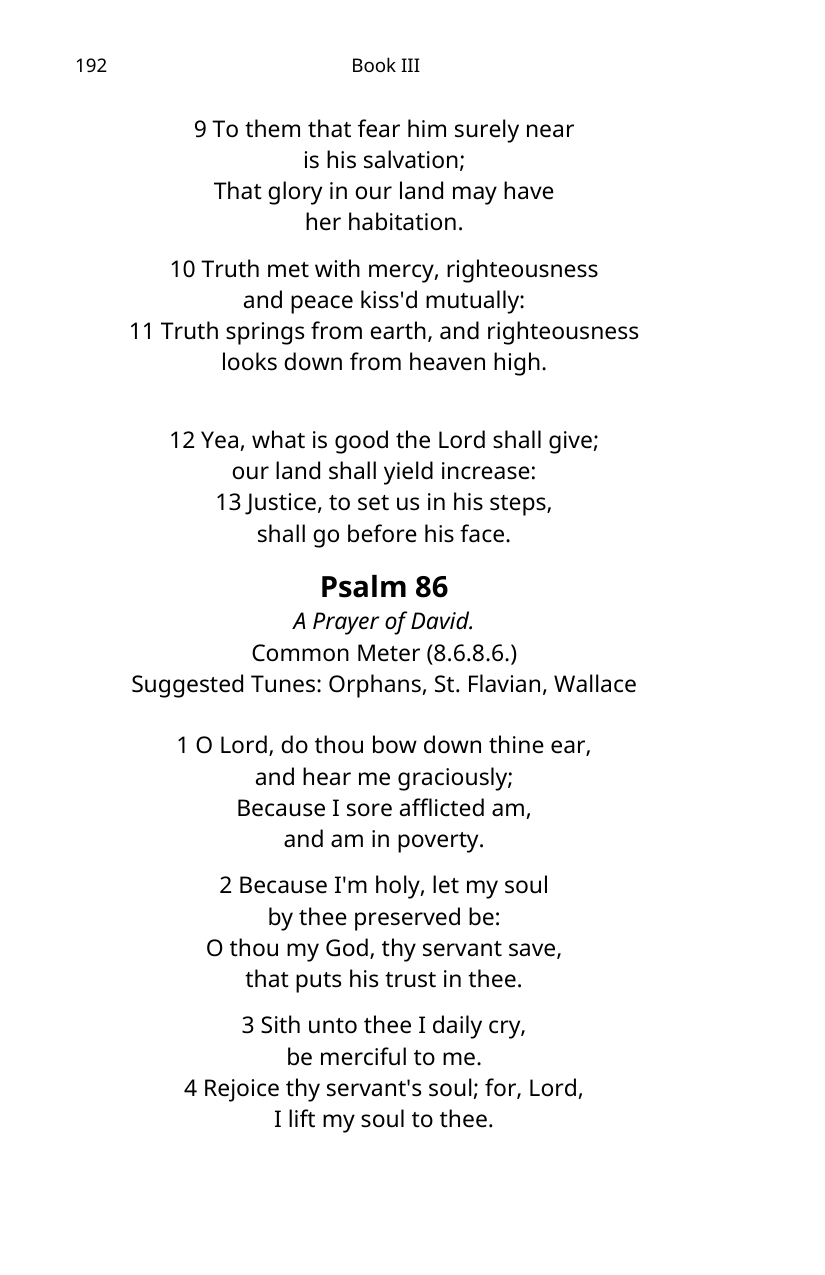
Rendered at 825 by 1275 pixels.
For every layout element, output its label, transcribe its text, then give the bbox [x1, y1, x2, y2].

subtitle Psalm 86 [75, 564, 693, 606]
text 2 Because I'm holy, let my soul by thee preserved be: O thou my God, thy servant save, that puts his trust in thee. [75, 869, 693, 994]
text A Prayer of David. [75, 606, 693, 637]
subtitle Common Meter (8.6.8.6.) [75, 637, 693, 668]
text 10 Truth met with mercy, righteousness and peace kiss'd mutually: 11 Truth springs from earth, and righteousness looks down from heaven high. [75, 252, 693, 377]
text Suggested Tunes: Orphans, St. Flavian, Wallace [75, 668, 693, 699]
text 1 O Lord, do thou bow down thine ear, and hear me graciously; Because I sore afflicted am, and am in poverty. [75, 729, 693, 854]
text 3 Sith unto thee I daily cry, be merciful to me. 4 Rejoice thy servant's soul; for, Lord, I lift my soul to thee. [75, 1009, 693, 1134]
text 12 Yea, what is good the Lord shall give; our land shall yield increase: 13 Justice, to set us in his steps, shall go before his face. [75, 392, 693, 549]
text 9 To them that fear him surely near is his salvation; That glory in our land may have her habitation. [75, 112, 693, 237]
